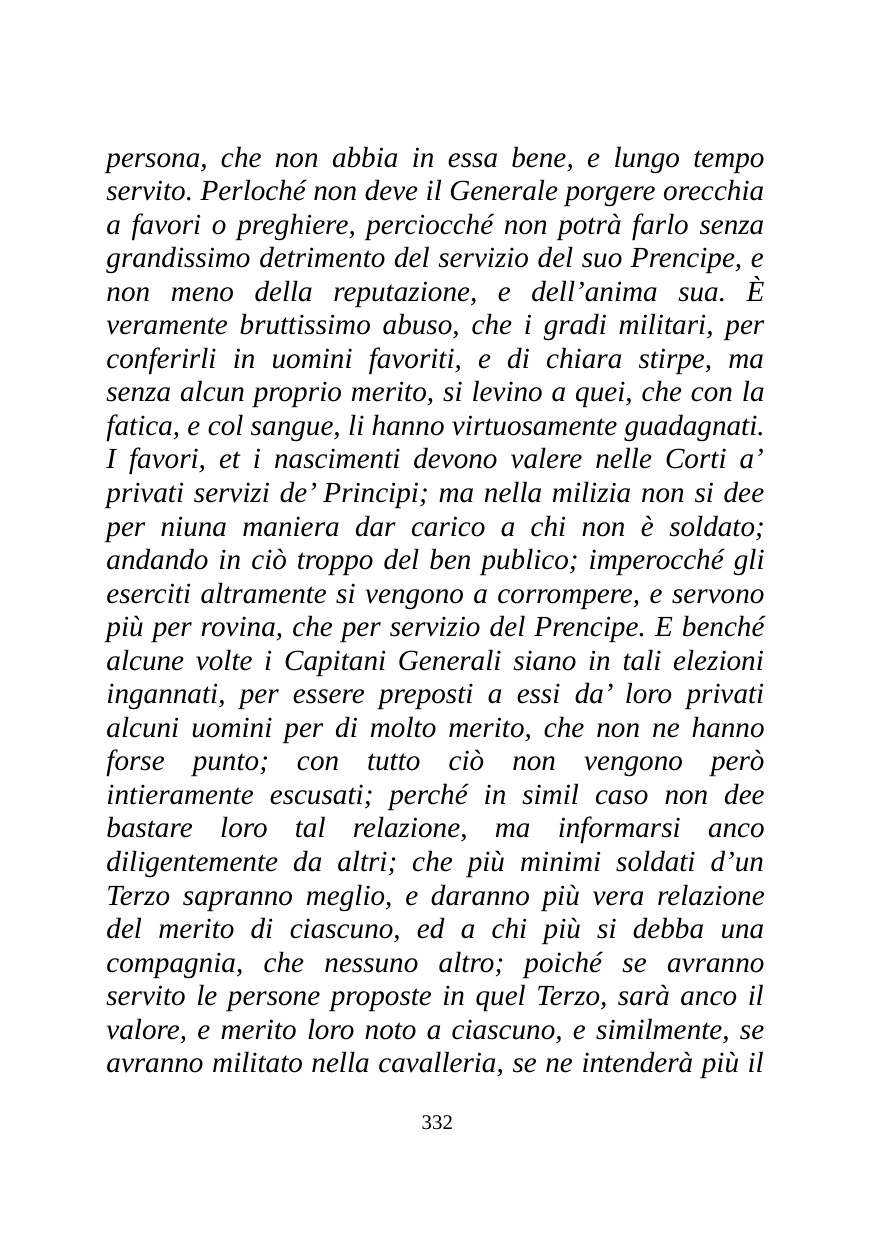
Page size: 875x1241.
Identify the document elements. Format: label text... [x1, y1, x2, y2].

text persona, che non abbia in essa bene, e lungo tempo servito. Perloché non deve il Generale porgere orecchia a favori o preghiere, perciocché non potrà farlo senza grandissimo detrimento del servizio del suo Prencipe, e non meno della reputazione, e dell’anima sua. È veramente bruttissimo abuso, che i gradi militari, per conferirli in uomini favoriti, e di chiara stirpe, ma senza alcun proprio merito, si levino a quei, che con la fatica, e col sangue, li hanno virtuosamente guadagnati. I favori, et i nascimenti devono valere nelle Corti a’ privati servizi de’ Principi; ma nella milizia non si dee per niuna maniera dar carico a chi non è soldato; andando in ciò troppo del ben publico; imperocché gli eserciti altramente si vengono a corrompere, e servono più per rovina, che per servizio del Prencipe. E benché alcune volte i Capitani Generali siano in tali elezioni ingannati, per essere preposti a essi da’ loro privati alcuni uomini per di molto merito, che non ne hanno forse punto; con tutto ciò non vengono però intieramente escusati; perché in simil caso non dee bastare loro tal relazione, ma informarsi anco diligentemente da altri; che più minimi soldati d’un Terzo sapranno meglio, e daranno più vera relazione del merito di ciascuno, ed a chi più si debba una compagnia, che nessuno altro; poiché se avranno servito le persone proposte in quel Terzo, sarà anco il valore, e merito loro noto a ciascuno, e similmente, se avranno militato nella cavalleria, se ne intenderà più il [106, 140, 768, 1079]
